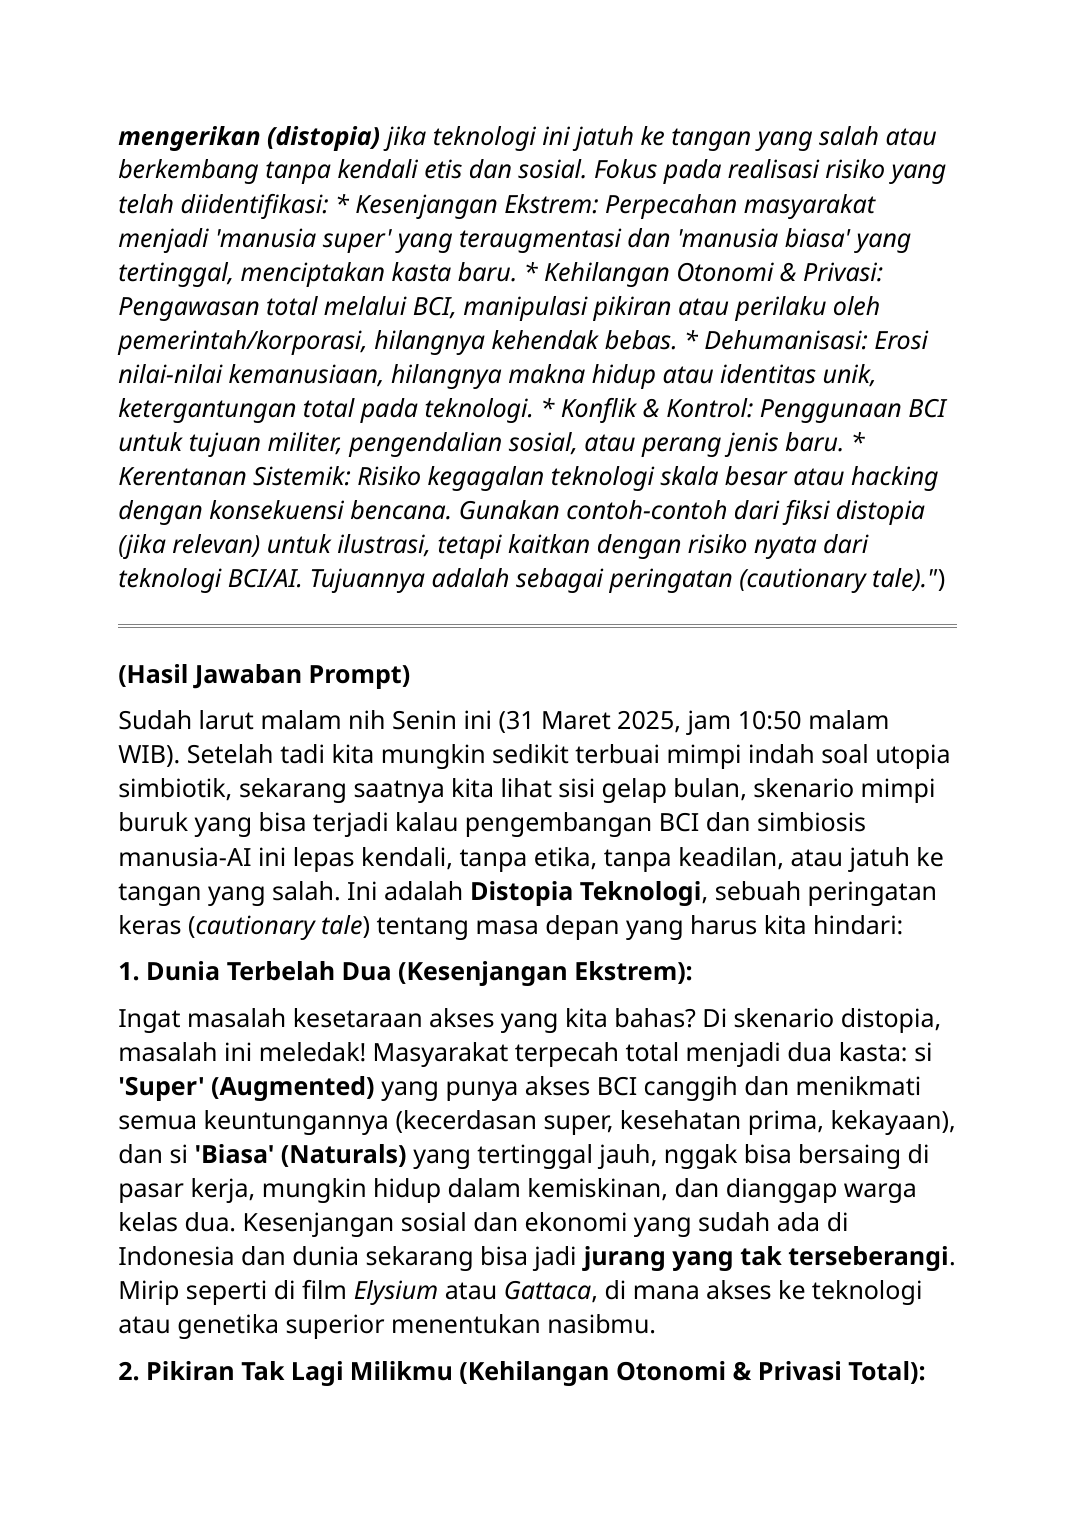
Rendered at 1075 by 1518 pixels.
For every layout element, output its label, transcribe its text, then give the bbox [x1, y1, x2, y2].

text Sudah larut malam nih Senin ini (31 Maret 2025, jam 10:50 malam WIB). Setelah tadi kita mungkin sedikit terbuai mimpi indah soal utopia simbiotik, sekarang saatnya kita lihat sisi gelap bulan, skenario mimpi buruk yang bisa terjadi kalau pengembangan BCI dan simbiosis manusia-AI ini lepas kendali, tanpa etika, tanpa keadilan, atau jatuh ke tangan yang salah. Ini adalah Distopia Teknologi, sebuah peringatan keras (cautionary tale) tentang masa depan yang harus kita hindari: [118, 703, 957, 941]
text (Hasil Jawaban Prompt) [118, 656, 957, 690]
text mengerikan (distopia) jika teknologi ini jatuh ke tangan yang salah atau berkembang tanpa kendali etis dan sosial. Fokus pada realisasi risiko yang telah diidentifikasi: * Kesenjangan Ekstrem: Perpecahan masyarakat menjadi 'manusia super' yang teraugmentasi dan 'manusia biasa' yang tertinggal, menciptakan kasta baru. * Kehilangan Otonomi & Privasi: Pengawasan total melalui BCI, manipulasi pikiran atau perilaku oleh pemerintah/korporasi, hilangnya kehendak bebas. * Dehumanisasi: Erosi nilai-nilai kemanusiaan, hilangnya makna hidup atau identitas unik, ketergantungan total pada teknologi. * Konflik & Kontrol: Penggunaan BCI untuk tujuan militer, pengendalian sosial, atau perang jenis baru. * Kerentanan Sistemik: Risiko kegagalan teknologi skala besar atau hacking dengan konsekuensi bencana. Gunakan contoh-contoh dari fiksi distopia (jika relevan) untuk ilustrasi, tetapi kaitkan dengan risiko nyata dari teknologi BCI/AI. Tujuannya adalah sebagai peringatan (cautionary tale).") [118, 118, 957, 595]
text Ingat masalah kesetaraan akses yang kita bahas? Di skenario distopia, masalah ini meledak! Masyarakat terpecah total menjadi dua kasta: si 'Super' (Augmented) yang punya akses BCI canggih dan menikmati semua keuntungannya (kecerdasan super, kesehatan prima, kekayaan), dan si 'Biasa' (Naturals) yang tertinggal jauh, nggak bisa bersaing di pasar kerja, mungkin hidup dalam kemiskinan, dan dianggap warga kelas dua. Kesenjangan sosial dan ekonomi yang sudah ada di Indonesia dan dunia sekarang bisa jadi jurang yang tak terseberangi. Mirip seperti di film Elysium atau Gattaca, di mana akses ke teknologi atau genetika superior menentukan nasibmu. [118, 1000, 957, 1341]
text 1. Dunia Terbelah Dua (Kesenjangan Ekstrem): [118, 954, 957, 988]
text 2. Pikiran Tak Lagi Milikmu (Kehilangan Otonomi & Privasi Total): [118, 1353, 957, 1388]
